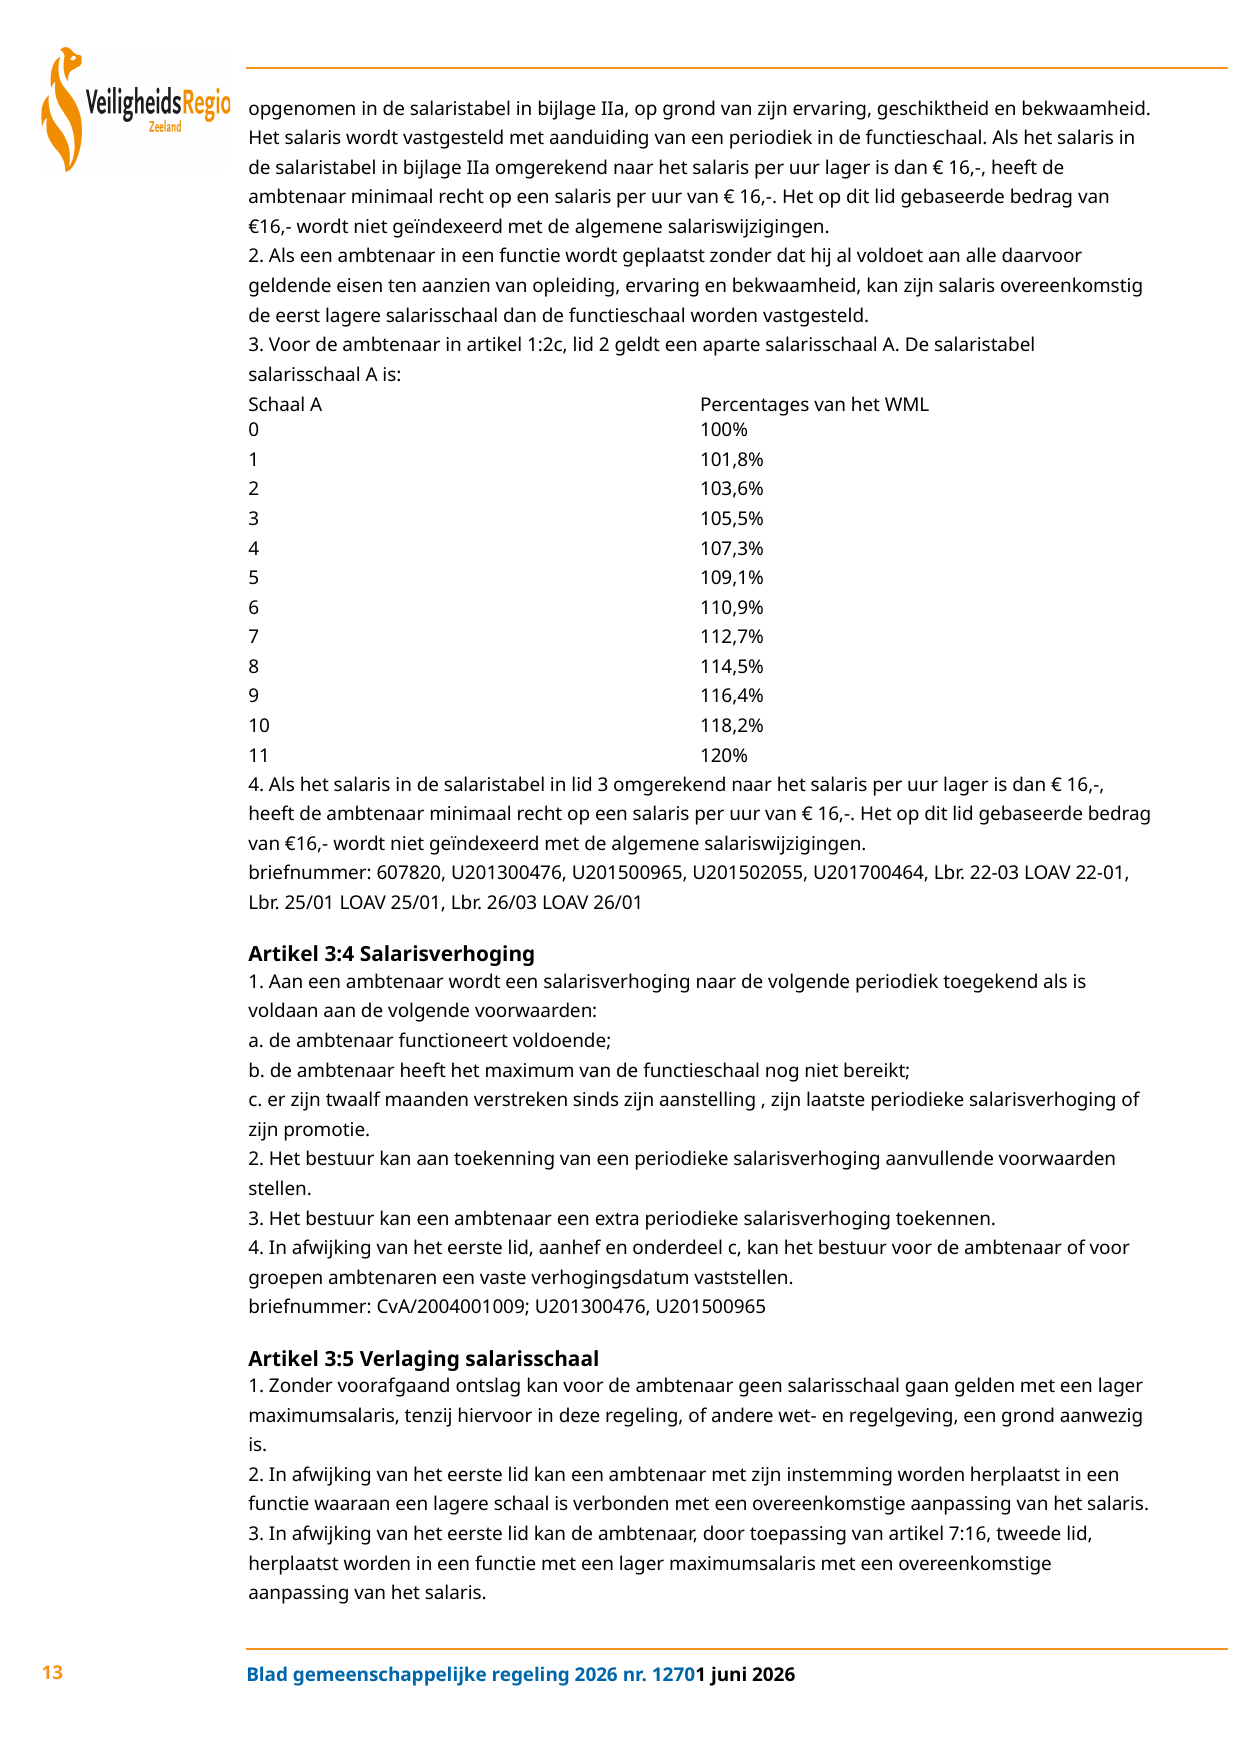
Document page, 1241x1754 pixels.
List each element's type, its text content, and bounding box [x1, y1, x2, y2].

table_header Schaal A [248, 391, 700, 416]
text 4. Als het salaris in de salaristabel in lid 3 omgerekend naar het salaris per uur lager is dan € 16,-, heeft de ambtenaar minimaal recht op een salaris per uur van € 16,-. Het op dit lid gebaseerde bedrag van €16,- wordt niet geïndexeerd met de algemene salariswijzigingen. [248, 771, 1152, 856]
text opgenomen in de salaristabel in bijlage IIa, op grond van zijn ervaring, geschiktheid en bekwaamheid. Het salaris wordt vastgesteld met aanduiding van een periodiek in de functieschaal. Als het salaris in de salaristabel in bijlage IIa omgerekend naar het salaris per uur lager is dan € 16,-, heeft de ambtenaar minimaal recht op een salaris per uur van € 16,-. Het op dit lid gebaseerde bedrag van €16,- wordt niet geïndexeerd met de algemene salariswijzigingen. [248, 95, 1152, 239]
text 2. In afwijking van het eerste lid kan een ambtenaar met zijn instemming worden herplaatst in een functie waaraan een lagere schaal is verbonden met een overeenkomstige aanpassing van het salaris. [248, 1461, 1152, 1516]
text b. de ambtenaar heeft het maximum van de functieschaal nog niet bereikt; [248, 1057, 1152, 1082]
text Artikel 3:5 Verlaging salarisschaal [248, 1344, 1152, 1372]
text 3. In afwijking van het eerste lid kan de ambtenaar, door toepassing van artikel 7:16, tweede lid, herplaatst worden in een functie met een lager maximumsalaris met een overeenkomstige aanpassing van het salaris. [248, 1520, 1152, 1605]
text 2. Als een ambtenaar in een functie wordt geplaatst zonder dat hij al voldoet aan alle daarvoor geldende eisen ten aanzien van opleiding, ervaring en bekwaamheid, kan zijn salaris overeenkomstig de eerst lagere salarisschaal dan de functieschaal worden vastgesteld. [248, 243, 1152, 328]
picture [41, 47, 231, 172]
text c. er zijn twaalf maanden verstreken sinds zijn aanstelling , zijn laatste periodieke salarisverhoging of zijn promotie. [248, 1086, 1152, 1142]
text 3. Voor de ambtenaar in artikel 1:2c, lid 2 geldt een aparte salarisschaal A. De salaristabel salarisschaal A is: [248, 331, 1152, 387]
table_cell 0 1 2 3 4 5 6 7 8 9 10 11 [248, 416, 700, 768]
text a. de ambtenaar functioneert voldoende; [248, 1027, 1152, 1053]
table_header Percentages van het WML [700, 391, 1152, 416]
text briefnummer: 607820, U201300476, U201500965, U201502055, U201700464, Lbr. 22-03 LOAV 22-01, Lbr. 25/01 LOAV 25/01, Lbr. 26/03 LOAV 26/01 [248, 859, 1152, 915]
table_cell 100% 101,8% 103,6% 105,5% 107,3% 109,1% 110,9% 112,7% 114,5% 116,4% 118,2% 120% [700, 416, 1152, 768]
text 2. Het bestuur kan aan toekenning van een periodieke salarisverhoging aanvullende voorwaarden stellen. [248, 1146, 1152, 1201]
text Artikel 3:4 Salarisverhoging [248, 939, 1152, 968]
text 4. In afwijking van het eerste lid, aanhef en onderdeel c, kan het bestuur voor de ambtenaar of voor groepen ambtenaren een vaste verhogingsdatum vaststellen. [248, 1234, 1152, 1289]
text 1. Zonder voorafgaand ontslag kan voor de ambtenaar geen salarisschaal gaan gelden met een lager maximumsalaris, tenzij hiervoor in deze regeling, of andere wet- en regelgeving, een grond aanwezig is. [248, 1372, 1152, 1457]
text 1. Aan een ambtenaar wordt een salarisverhoging naar de volgende periodiek toegekend als is voldaan aan de volgende voorwaarden: [248, 968, 1152, 1023]
text 3. Het bestuur kan een ambtenaar een extra periodieke salarisverhoging toekennen. [248, 1205, 1152, 1230]
text briefnummer: CvA/2004001009; U201300476, U201500965 [248, 1293, 1152, 1319]
